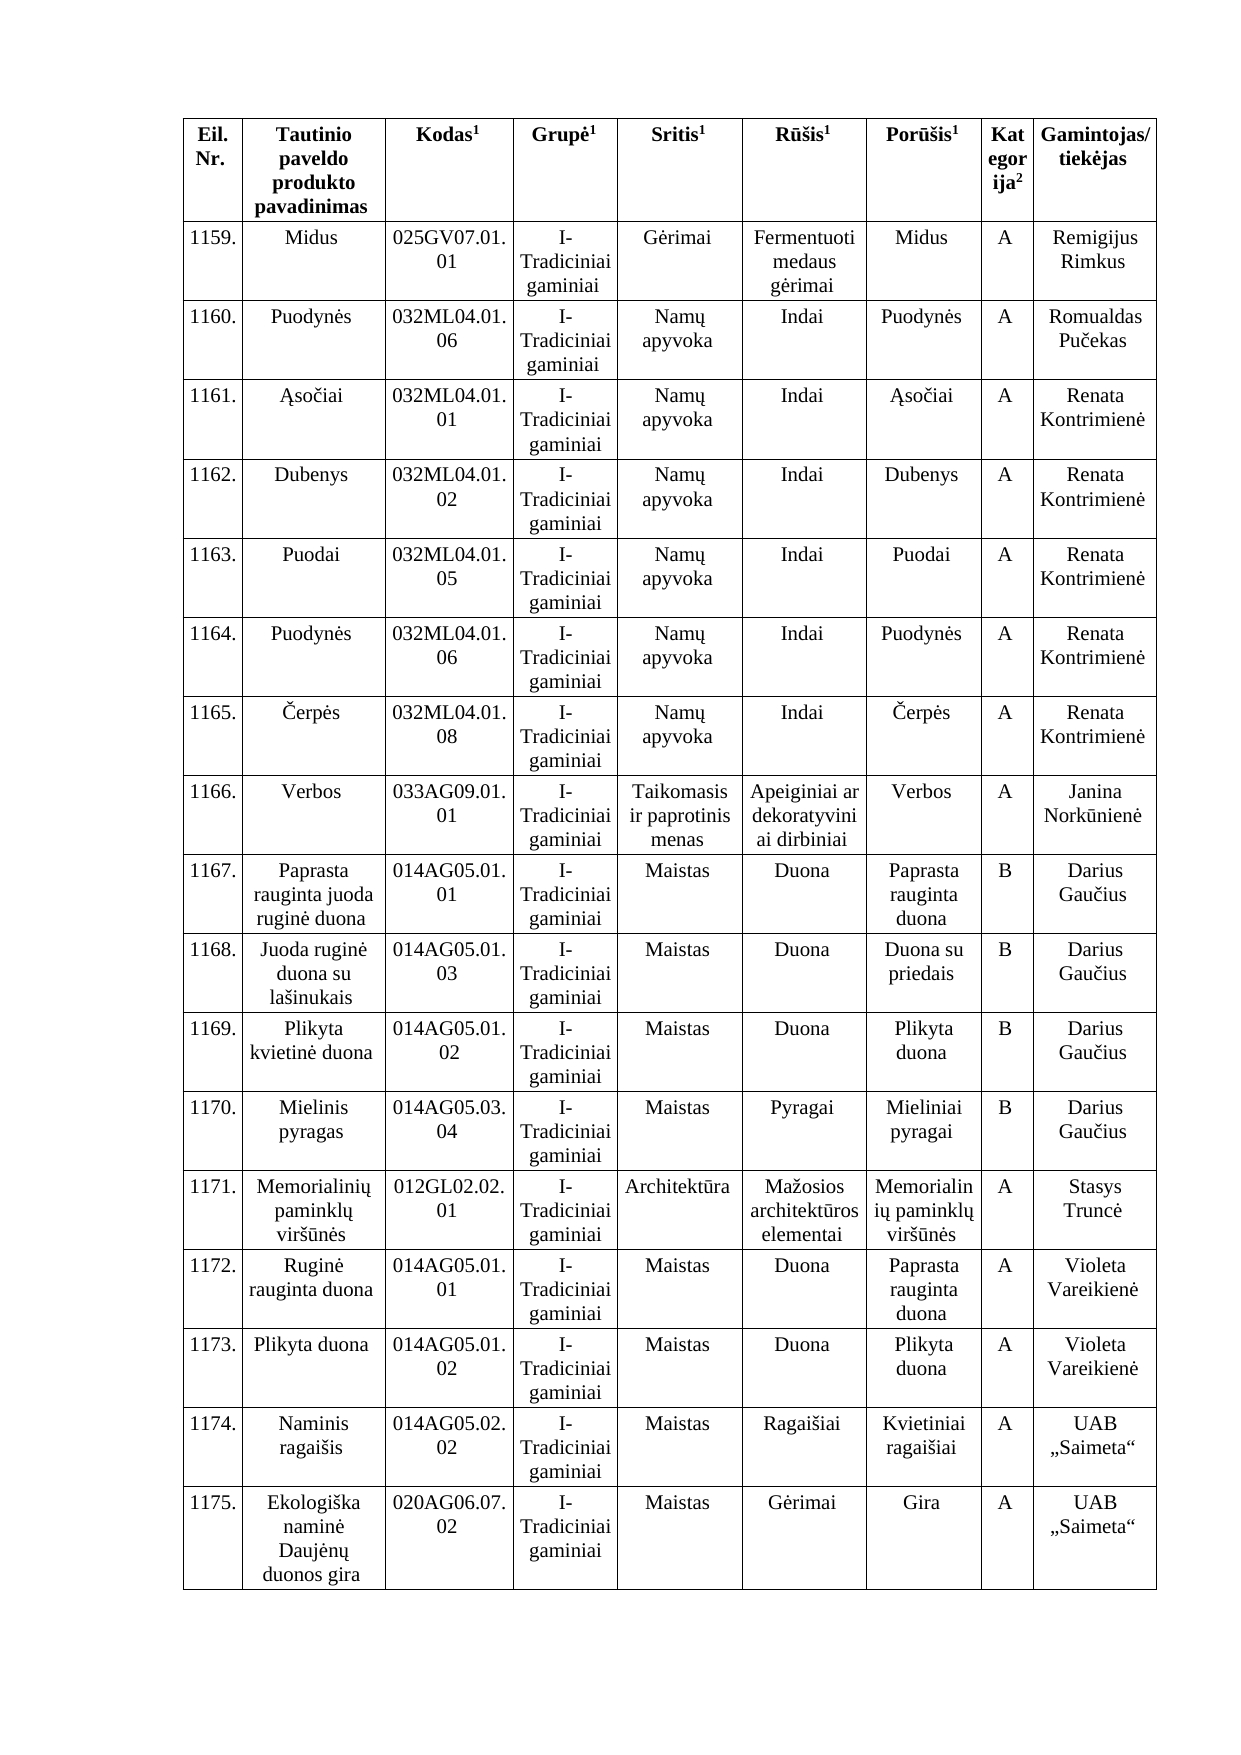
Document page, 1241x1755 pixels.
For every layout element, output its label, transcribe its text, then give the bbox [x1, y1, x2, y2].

table_cell Ekologiška naminė Daujėnų duonos gira [243, 1487, 385, 1589]
table_cell I-Tradiciniai gaminiai [514, 697, 617, 775]
table_cell Ąsočiai [867, 380, 981, 458]
table_header Tautinio paveldo produkto pavadinimas [243, 119, 385, 221]
table_cell B [982, 1013, 1033, 1091]
table_cell I-Tradiciniai gaminiai [514, 1408, 617, 1486]
table_cell A [982, 301, 1033, 379]
table_cell 1161. [184, 380, 242, 458]
table_cell I-Tradiciniai gaminiai [514, 1329, 617, 1407]
table_cell 032ML04.01.05 [386, 539, 513, 617]
table_cell Renata Kontrimienė [1034, 697, 1156, 775]
table_cell A [982, 618, 1033, 696]
table_cell Plikyta duona [243, 1329, 385, 1407]
table_cell Plikyta kvietinė duona [243, 1013, 385, 1091]
table_cell Indai [743, 697, 866, 775]
table_cell 1174. [184, 1408, 242, 1486]
table_cell Darius Gaučius [1034, 934, 1156, 1012]
table_cell Puodynės [867, 301, 981, 379]
table_cell Maistas [618, 1092, 742, 1170]
table_cell B [982, 934, 1033, 1012]
table_cell 1172. [184, 1250, 242, 1328]
table_cell 014AG05.01.01 [386, 1250, 513, 1328]
table_cell 1175. [184, 1487, 242, 1589]
table_header Eil. Nr. [184, 119, 242, 221]
table_cell Pyragai [743, 1092, 866, 1170]
table_cell Fermentuoti medaus gėrimai [743, 222, 866, 300]
table_cell Stasys Truncė [1034, 1171, 1156, 1249]
table_cell 014AG05.02.02 [386, 1408, 513, 1486]
table_cell Verbos [867, 776, 981, 854]
table_cell 012GL02.02.01 [386, 1171, 513, 1249]
table_cell Ragaišiai [743, 1408, 866, 1486]
table_cell Puodynės [243, 618, 385, 696]
table_cell Ąsočiai [243, 380, 385, 458]
table_cell 1163. [184, 539, 242, 617]
table_cell Maistas [618, 1250, 742, 1328]
table_header Kodas1 [386, 119, 513, 221]
table_cell Verbos [243, 776, 385, 854]
table_cell Maistas [618, 1329, 742, 1407]
table_cell 1160. [184, 301, 242, 379]
table_cell A [982, 1171, 1033, 1249]
table_cell 1165. [184, 697, 242, 775]
table_cell 032ML04.01.08 [386, 697, 513, 775]
table_header Rūšis1 [743, 119, 866, 221]
table_cell Renata Kontrimienė [1034, 618, 1156, 696]
table_cell UAB „Saimeta“ [1034, 1487, 1156, 1589]
table_cell 1173. [184, 1329, 242, 1407]
table_cell Architektūra [618, 1171, 742, 1249]
table_cell I-Tradiciniai gaminiai [514, 1013, 617, 1091]
table_cell 1162. [184, 460, 242, 537]
table_cell Ruginė rauginta duona [243, 1250, 385, 1328]
table_cell Puodai [867, 539, 981, 617]
table_cell Paprasta rauginta duona [867, 855, 981, 933]
table_cell Indai [743, 539, 866, 617]
table_cell Puodynės [243, 301, 385, 379]
table_cell Gėrimai [743, 1487, 866, 1589]
table_cell Violeta Vareikienė [1034, 1250, 1156, 1328]
table_cell B [982, 855, 1033, 933]
table_cell 033AG09.01.01 [386, 776, 513, 854]
table_cell 032ML04.01.02 [386, 460, 513, 537]
table_cell 1159. [184, 222, 242, 300]
table_cell Maistas [618, 934, 742, 1012]
table_cell Duona su priedais [867, 934, 981, 1012]
table_cell Paprasta rauginta duona [867, 1250, 981, 1328]
table_cell Plikyta duona [867, 1329, 981, 1407]
table_cell Namų apyvoka [618, 380, 742, 458]
table_cell Duona [743, 1250, 866, 1328]
table_header Grupė1 [514, 119, 617, 221]
table_cell 1166. [184, 776, 242, 854]
table_cell A [982, 539, 1033, 617]
table_cell 1171. [184, 1171, 242, 1249]
table_cell 014AG05.01.02 [386, 1329, 513, 1407]
table_cell I-Tradiciniai gaminiai [514, 539, 617, 617]
table_cell I-Tradiciniai gaminiai [514, 1250, 617, 1328]
table_cell Juoda ruginė duona su lašinukais [243, 934, 385, 1012]
table_cell I-Tradiciniai gaminiai [514, 380, 617, 458]
table_cell Darius Gaučius [1034, 1092, 1156, 1170]
table_cell Renata Kontrimienė [1034, 539, 1156, 617]
table_cell Renata Kontrimienė [1034, 380, 1156, 458]
table_cell I-Tradiciniai gaminiai [514, 1487, 617, 1589]
table_cell Kvietiniai ragaišiai [867, 1408, 981, 1486]
table_cell A [982, 460, 1033, 537]
table_cell Namų apyvoka [618, 618, 742, 696]
table_cell Maistas [618, 855, 742, 933]
table_cell Gira [867, 1487, 981, 1589]
table_cell Čerpės [867, 697, 981, 775]
table_cell A [982, 776, 1033, 854]
table_cell Midus [867, 222, 981, 300]
table_cell 032ML04.01.01 [386, 380, 513, 458]
table_cell Darius Gaučius [1034, 855, 1156, 933]
table_cell Apeiginiai ar dekoratyviniai dirbiniai [743, 776, 866, 854]
table_cell I-Tradiciniai gaminiai [514, 1092, 617, 1170]
table_cell Namų apyvoka [618, 301, 742, 379]
table_cell Maistas [618, 1013, 742, 1091]
table_cell Mielinis pyragas [243, 1092, 385, 1170]
table_cell 014AG05.01.03 [386, 934, 513, 1012]
table_cell 014AG05.03.04 [386, 1092, 513, 1170]
table_cell Čerpės [243, 697, 385, 775]
table_cell I-Tradiciniai gaminiai [514, 934, 617, 1012]
table_cell 032ML04.01.06 [386, 301, 513, 379]
table_cell A [982, 1329, 1033, 1407]
table_cell Duona [743, 1329, 866, 1407]
table_cell Mažosios architektūros elementai [743, 1171, 866, 1249]
table_cell A [982, 222, 1033, 300]
table_cell 014AG05.01.02 [386, 1013, 513, 1091]
table_cell Puodai [243, 539, 385, 617]
table_cell Naminis ragaišis [243, 1408, 385, 1486]
table_cell 1167. [184, 855, 242, 933]
table_cell A [982, 380, 1033, 458]
table_cell Indai [743, 460, 866, 537]
table_cell I-Tradiciniai gaminiai [514, 855, 617, 933]
table_cell UAB „Saimeta“ [1034, 1408, 1156, 1486]
table_cell Janina Norkūnienė [1034, 776, 1156, 854]
table_cell Dubenys [243, 460, 385, 537]
table_cell B [982, 1092, 1033, 1170]
table_cell Taikomasis ir paprotinis menas [618, 776, 742, 854]
table_cell Remigijus Rimkus [1034, 222, 1156, 300]
table_cell A [982, 697, 1033, 775]
table_cell I-Tradiciniai gaminiai [514, 222, 617, 300]
table_cell 032ML04.01.06 [386, 618, 513, 696]
table_cell Renata Kontrimienė [1034, 460, 1156, 537]
table_cell Gėrimai [618, 222, 742, 300]
table_cell 025GV07.01.01 [386, 222, 513, 300]
table_cell I-Tradiciniai gaminiai [514, 301, 617, 379]
table_cell Memorialinių paminklų viršūnės [867, 1171, 981, 1249]
table_cell I-Tradiciniai gaminiai [514, 1171, 617, 1249]
table_cell 014AG05.01.01 [386, 855, 513, 933]
table_cell I-Tradiciniai gaminiai [514, 776, 617, 854]
table_cell Mieliniai pyragai [867, 1092, 981, 1170]
table_cell A [982, 1487, 1033, 1589]
table_header Porūšis1 [867, 119, 981, 221]
table_cell Namų apyvoka [618, 697, 742, 775]
table_header Kategorija2 [982, 119, 1033, 221]
table_cell Midus [243, 222, 385, 300]
table_header Sritis1 [618, 119, 742, 221]
table_cell 1170. [184, 1092, 242, 1170]
table_header Gamintojas/ tiekėjas [1034, 119, 1156, 221]
table_cell Duona [743, 1013, 866, 1091]
table_cell Indai [743, 618, 866, 696]
table_cell 1168. [184, 934, 242, 1012]
table_cell 1164. [184, 618, 242, 696]
table_cell 1169. [184, 1013, 242, 1091]
table_cell Paprasta rauginta juoda ruginė duona [243, 855, 385, 933]
table_cell A [982, 1408, 1033, 1486]
table_cell Maistas [618, 1408, 742, 1486]
table_cell Dubenys [867, 460, 981, 537]
table_cell Duona [743, 934, 866, 1012]
table_cell Violeta Vareikienė [1034, 1329, 1156, 1407]
table_cell A [982, 1250, 1033, 1328]
table_cell 020AG06.07.02 [386, 1487, 513, 1589]
table_cell Namų apyvoka [618, 460, 742, 537]
table_cell Maistas [618, 1487, 742, 1589]
table_cell Duona [743, 855, 866, 933]
table_cell Puodynės [867, 618, 981, 696]
table_cell Indai [743, 301, 866, 379]
table_cell I-Tradiciniai gaminiai [514, 460, 617, 537]
table_cell Namų apyvoka [618, 539, 742, 617]
table_cell Memorialinių paminklų viršūnės [243, 1171, 385, 1249]
table_cell Plikyta duona [867, 1013, 981, 1091]
table_cell Indai [743, 380, 866, 458]
table_cell Romualdas Pučekas [1034, 301, 1156, 379]
table_cell I-Tradiciniai gaminiai [514, 618, 617, 696]
table_cell Darius Gaučius [1034, 1013, 1156, 1091]
